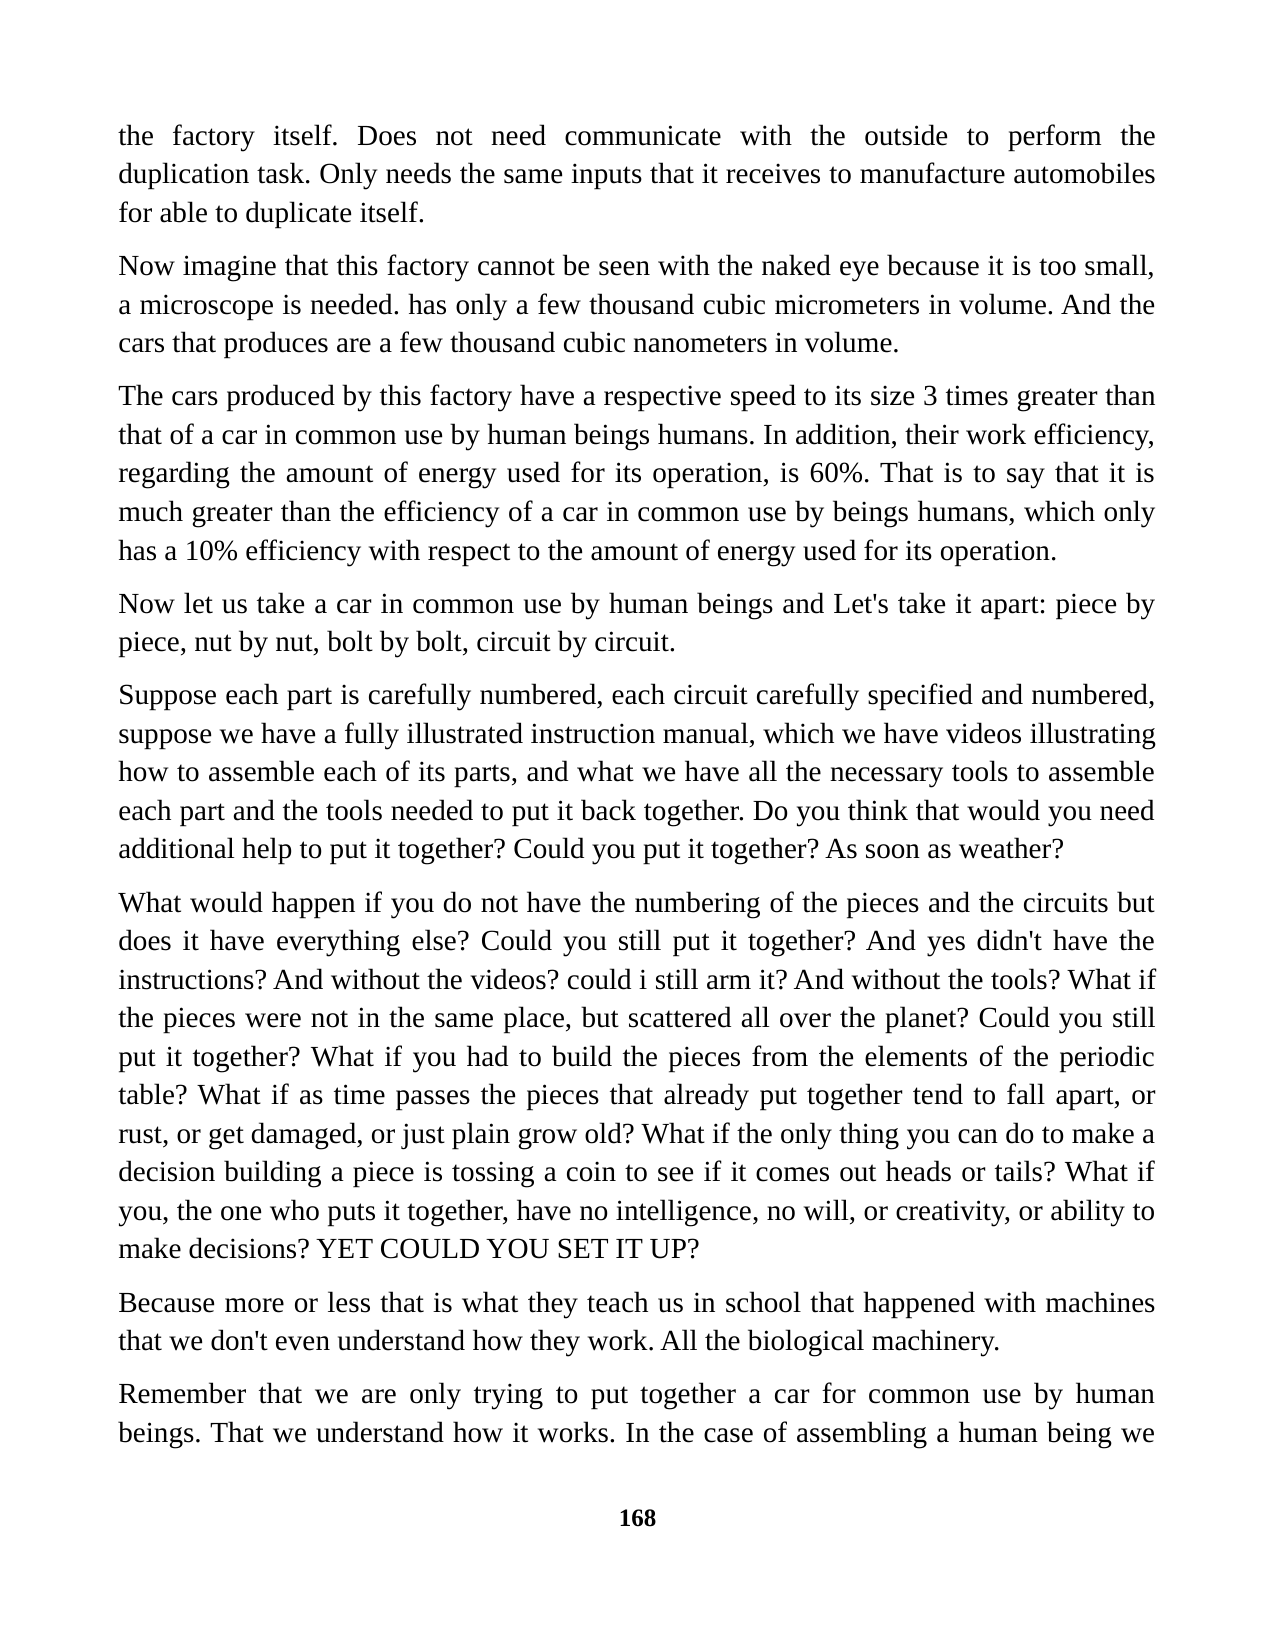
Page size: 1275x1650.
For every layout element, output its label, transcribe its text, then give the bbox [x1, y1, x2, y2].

text The cars produced by this factory have a respective speed to its size 3 times greater than that of a car in common use by human beings humans. In addition, their work efficiency, regarding the amount of energy used for its operation, is 60%. That is to say that it is much greater than the efficiency of a car in common use by beings humans, which only has a 10% efficiency with respect to the amount of energy used for its operation. [118, 378, 1157, 566]
text Remember that we are only trying to put together a car for common use by human beings. That we understand how it works. In the case of assembling a human being we [118, 1376, 1157, 1448]
text Now let us take a car in common use by human beings and Let's take it apart: piece by piece, nut by nut, bolt by bolt, circuit by circuit. [118, 586, 1157, 658]
text Suppose each part is carefully numbered, each circuit carefully specified and numbered, suppose we have a fully illustrated instruction manual, which we have videos illustrating how to assemble each of its parts, and what we have all the necessary tools to assemble each part and the tools needed to put it back together. Do you think that would you need additional help to put it together? Could you put it together? As soon as weather? [118, 677, 1157, 865]
text Because more or less that is what they teach us in school that happened with machines that we don't even understand how they work. All the biological machinery. [118, 1285, 1157, 1357]
text Now imagine that this factory cannot be seen with the naked eye because it is too small, a microscope is needed. has only a few thousand cubic micrometers in volume. And the cars that produces are a few thousand cubic nanometers in volume. [118, 248, 1157, 359]
text the factory itself. Does not need communicate with the outside to perform the duplication task. Only needs the same inputs that it receives to manufacture automobiles for able to duplicate itself. [118, 118, 1157, 229]
text What would happen if you do not have the numbering of the pieces and the circuits but does it have everything else? Could you still put it together? And yes didn't have the instructions? And without the videos? could i still arm it? And without the tools? What if the pieces were not in the same place, but scattered all over the planet? Could you still put it together? What if you had to build the pieces from the elements of the periodic table? What if as time passes the pieces that already put together tend to fall apart, or rust, or get damaged, or just plain grow old? What if the only thing you can do to make a decision building a piece is tossing a coin to see if it comes out heads or tails? What if you, the one who puts it together, have no intelligence, no will, or creativity, or ability to make decisions? YET COULD YOU SET IT UP? [118, 885, 1157, 1265]
